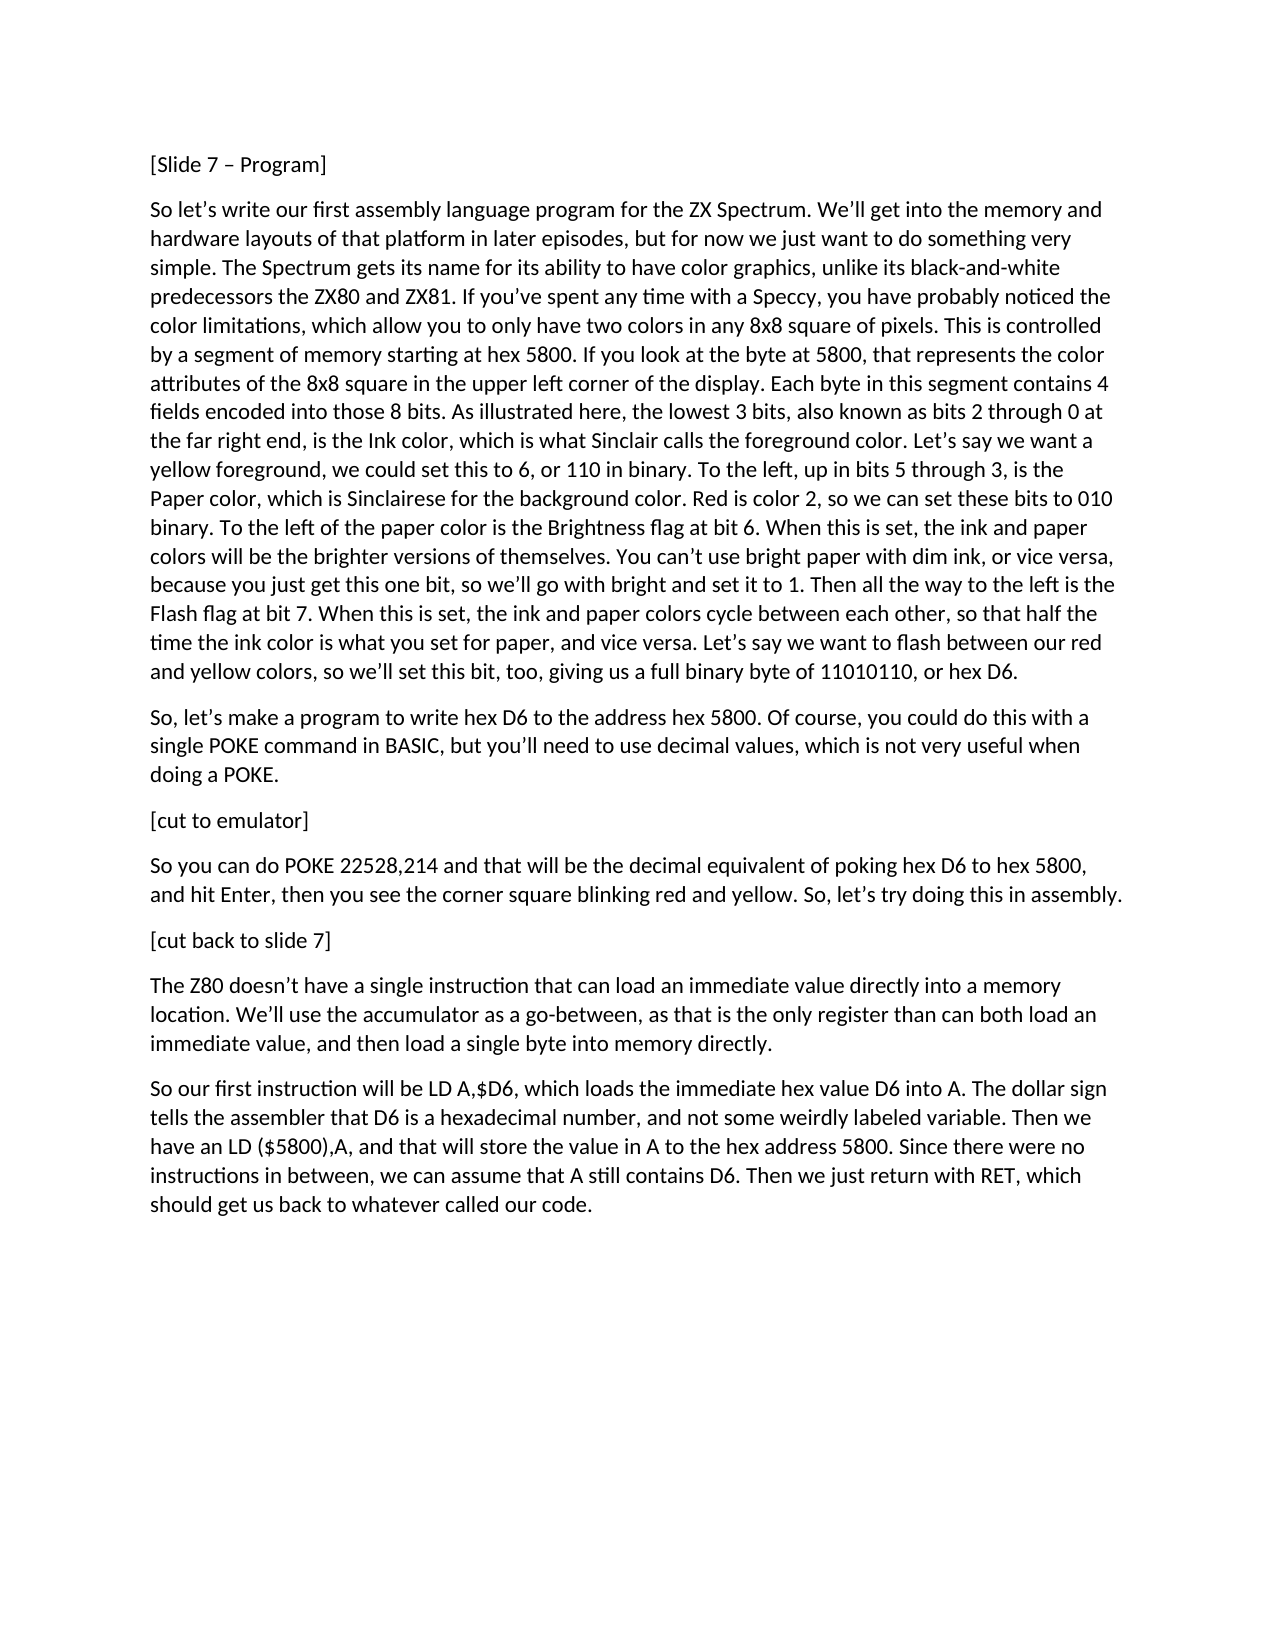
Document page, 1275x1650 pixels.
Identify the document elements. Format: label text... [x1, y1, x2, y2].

text [cut to emulator] [150, 806, 1125, 834]
text So, let’s make a program to write hex D6 to the address hex 5800. Of course, you could do this with a single POKE command in BASIC, but you’ll need to use decimal values, which is not very useful when doing a POKE. [150, 703, 1125, 788]
text [Slide 7 – Program] [150, 150, 1125, 178]
text The Z80 doesn’t have a single instruction that can load an immediate value directly into a memory location. We’ll use the accumulator as a go-between, as that is the only register than can both load an immediate value, and then load a single byte into memory directly. [150, 971, 1125, 1057]
text So our first instruction will be LD A,$D6, which loads the immediate hex value D6 into A. The dollar sign tells the assembler that D6 is a hexadecimal number, and not some weirdly labeled variable. Then we have an LD ($5800),A, and that will store the value in A to the hex address 5800. Since there were no instructions in between, we can assume that A still contains D6. Then we just return with RET, which should get us back to whatever called our code. [150, 1074, 1125, 1218]
text So let’s write our first assembly language program for the ZX Spectrum. We’ll get into the memory and hardware layouts of that platform in later episodes, but for now we just want to do something very simple. The Spectrum gets its name for its ability to have color graphics, unlike its black-and-white predecessors the ZX80 and ZX81. If you’ve spent any time with a Speccy, you have probably noticed the color limitations, which allow you to only have two colors in any 8x8 square of pixels. This is controlled by a segment of memory starting at hex 5800. If you look at the byte at 5800, that represents the color attributes of the 8x8 square in the upper left corner of the display. Each byte in this segment contains 4 fields encoded into those 8 bits. As illustrated here, the lowest 3 bits, also known as bits 2 through 0 at the far right end, is the Ink color, which is what Sinclair calls the foreground color. Let’s say we want a yellow foreground, we could set this to 6, or 110 in binary. To the left, up in bits 5 through 3, is the Paper color, which is Sinclairese for the background color. Red is color 2, so we can set these bits to 010 binary. To the left of the paper color is the Brightness flag at bit 6. When this is set, the ink and paper colors will be the brighter versions of themselves. You can’t use bright paper with dim ink, or vice versa, because you just get this one bit, so we’ll go with bright and set it to 1. Then all the way to the left is the Flash flag at bit 7. When this is set, the ink and paper colors cycle between each other, so that half the time the ink color is what you set for paper, and vice versa. Let’s say we want to flash between our red and yellow colors, so we’ll set this bit, too, giving us a full binary byte of 11010110, or hex D6. [150, 196, 1125, 685]
text So you can do POKE 22528,214 and that will be the decimal equivalent of poking hex D6 to hex 5800, and hit Enter, then you see the corner square blinking red and yellow. So, let’s try doing this in assembly. [150, 851, 1125, 908]
text [cut back to slide 7] [150, 926, 1125, 954]
